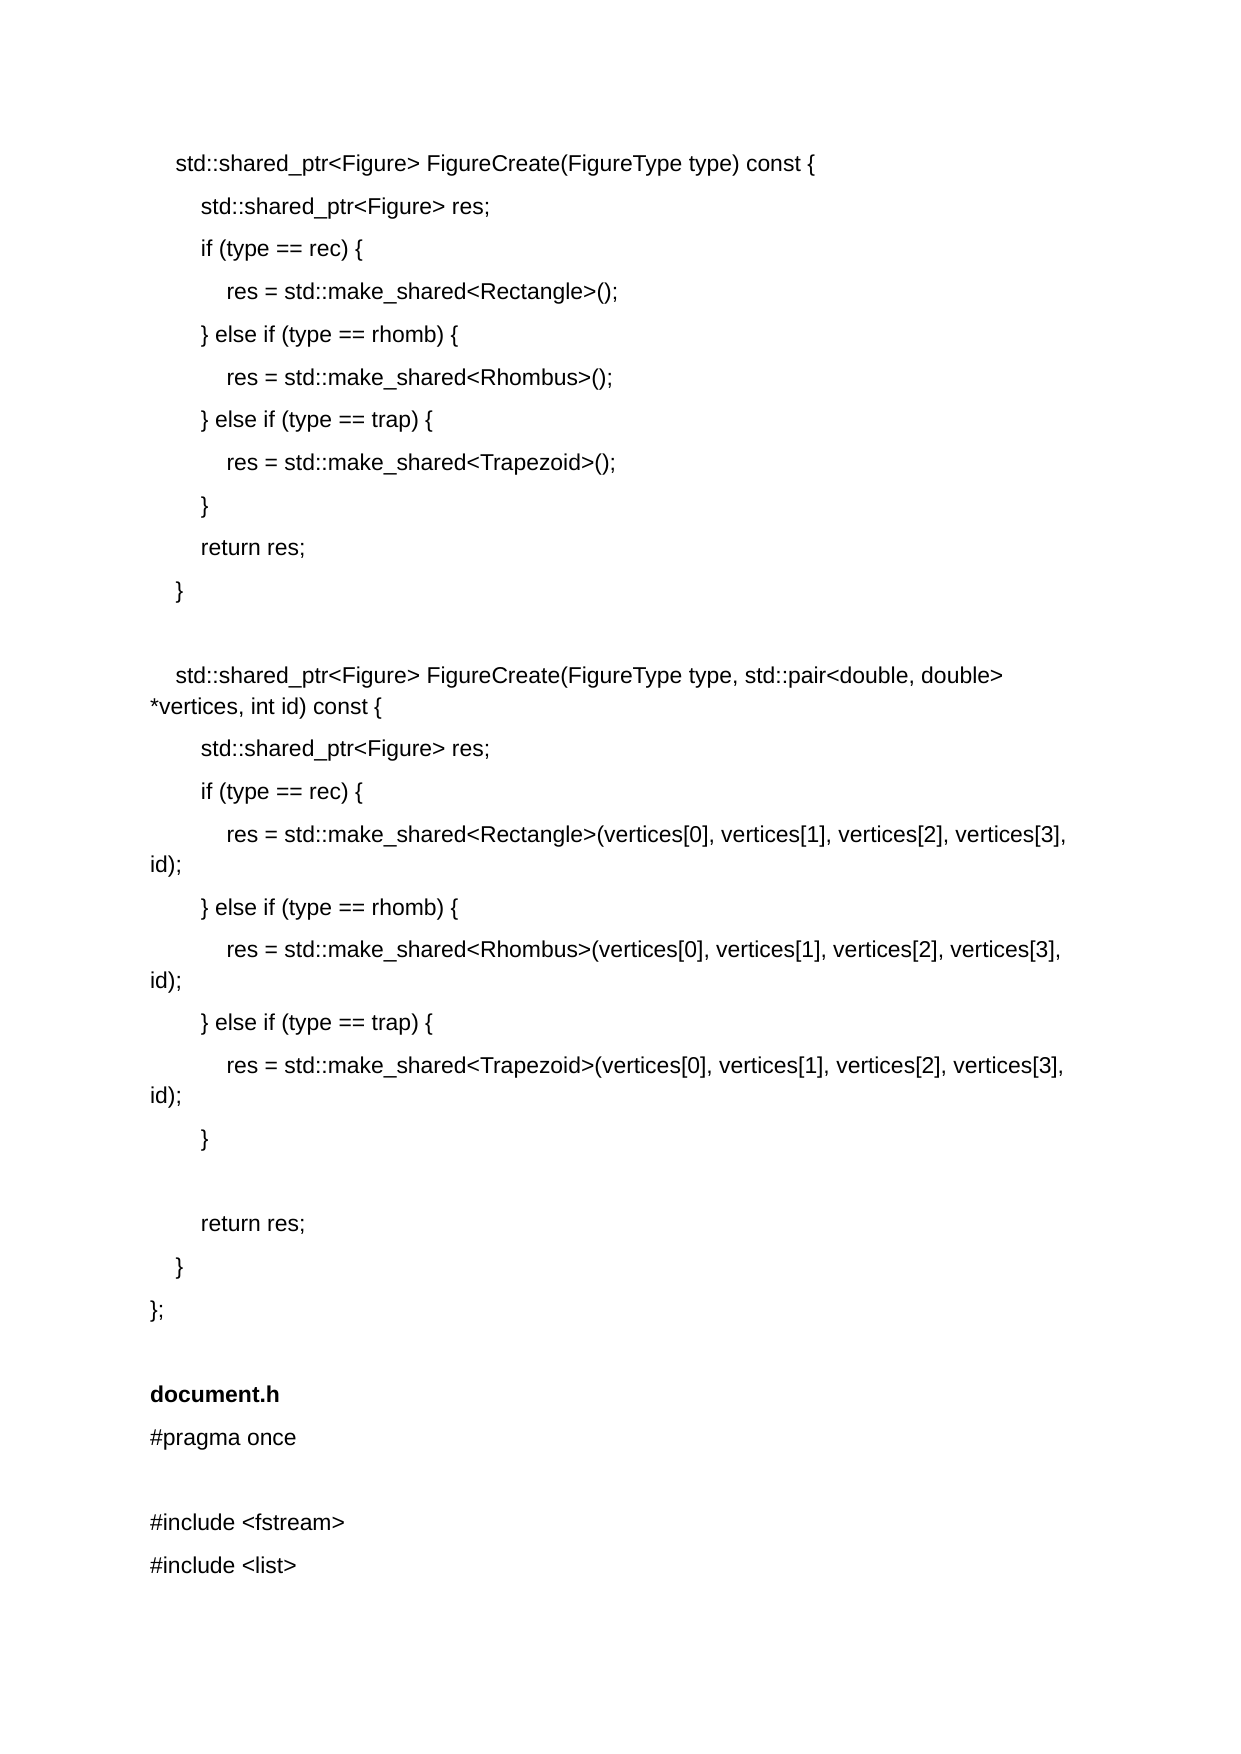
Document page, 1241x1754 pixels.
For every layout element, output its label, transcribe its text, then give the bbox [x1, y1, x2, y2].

text } else if (type == trap) { [150, 406, 1090, 433]
text res = std::make_shared<Rectangle>(vertices[0], vertices[1], vertices[2], vertices[3], id); [150, 821, 1090, 877]
text } [150, 1253, 1090, 1279]
text res = std::make_shared<Rhombus>(); [150, 363, 1090, 390]
text } [150, 1125, 1090, 1151]
text if (type == rec) { [150, 235, 1090, 262]
text std::shared_ptr<Figure> res; [150, 735, 1090, 762]
text std::shared_ptr<Figure> FigureCreate(FigureType type) const { [150, 150, 1090, 176]
text }; [150, 1296, 1090, 1322]
text } [150, 577, 1090, 603]
text } else if (type == rhomb) { [150, 894, 1090, 920]
text } [150, 492, 1090, 518]
text #include <fstream> [150, 1509, 1090, 1536]
text } else if (type == trap) { [150, 1009, 1090, 1036]
text document.h [150, 1381, 1090, 1408]
text } else if (type == rhomb) { [150, 321, 1090, 347]
text return res; [150, 1210, 1090, 1237]
text std::shared_ptr<Figure> FigureCreate(FigureType type, std::pair<double, double> *vertices, int id) const { [150, 662, 1090, 719]
text std::shared_ptr<Figure> res; [150, 193, 1090, 219]
text res = std::make_shared<Trapezoid>(); [150, 449, 1090, 475]
text res = std::make_shared<Rhombus>(vertices[0], vertices[1], vertices[2], vertices[3], id); [150, 936, 1090, 993]
text #include <list> [150, 1552, 1090, 1578]
text if (type == rec) { [150, 778, 1090, 804]
text res = std::make_shared<Rectangle>(); [150, 278, 1090, 304]
text res = std::make_shared<Trapezoid>(vertices[0], vertices[1], vertices[2], vertices[3], id); [150, 1052, 1090, 1109]
text #pragma once [150, 1424, 1090, 1450]
text return res; [150, 534, 1090, 561]
